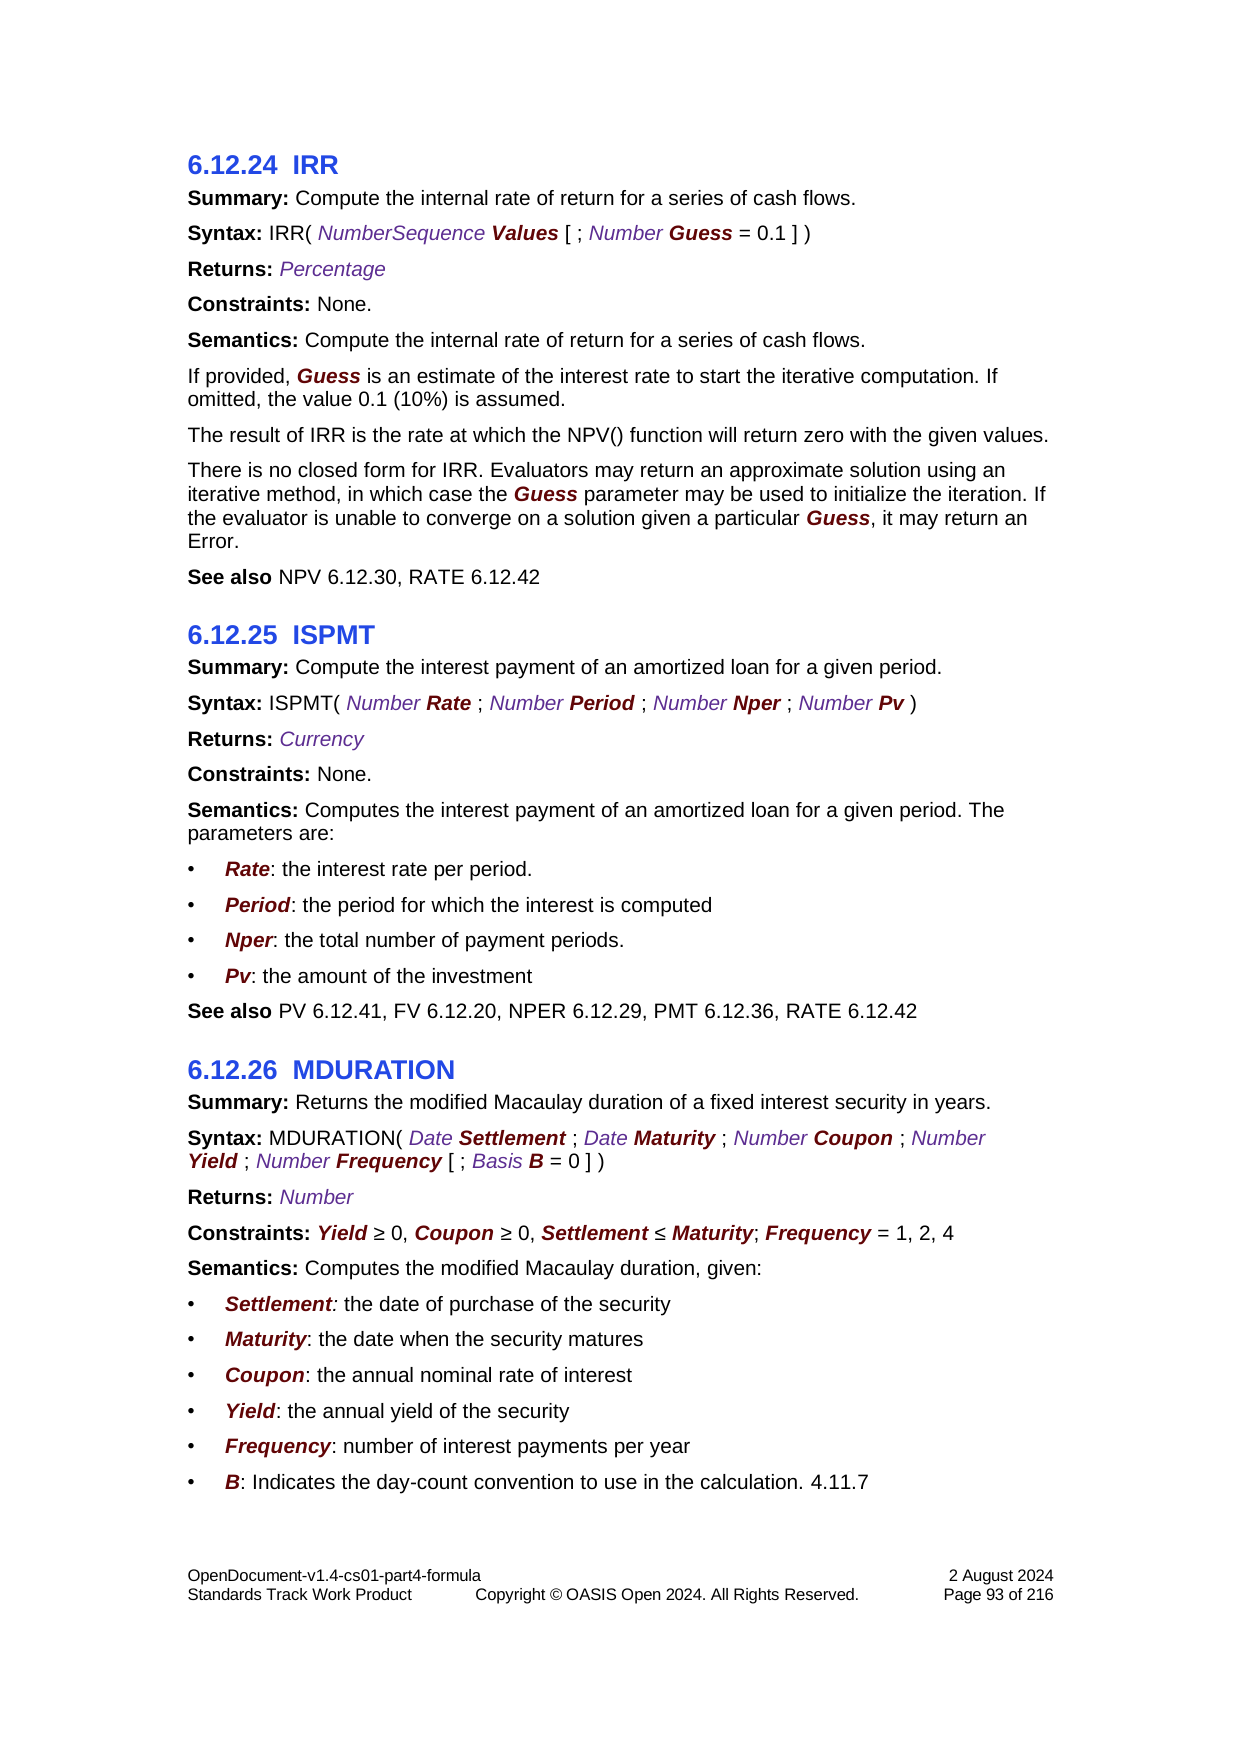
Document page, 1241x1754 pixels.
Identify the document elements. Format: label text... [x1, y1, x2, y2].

text Summary: Compute the interest payment of an amortized loan for a given period. [187, 656, 1053, 679]
subtitle ISPMT [187, 620, 1053, 650]
list Frequency: number of interest payments per year [187, 1435, 1053, 1458]
list B: Indicates the day-count convention to use in the calculation. 4.11.7 [187, 1470, 1053, 1494]
list Rate: the interest rate per period. [187, 857, 1053, 881]
text Constraints: None. [187, 763, 1053, 786]
list Yield: the annual yield of the security [187, 1399, 1053, 1423]
subtitle IRR [187, 150, 1053, 180]
text Syntax: ISPMT( Number Rate ; Number Period ; Number Nper ; Number Pv ) [187, 691, 1053, 715]
text Syntax: MDURATION( Date Settlement ; Date Maturity ; Number Coupon ; Number Yield ; Number Frequency [ ; Basis B = 0 ] ) [187, 1126, 1053, 1173]
subtitle MDURATION [187, 1054, 1053, 1084]
text Returns: Currency [187, 727, 1053, 751]
list Nper: the total number of payment periods. [187, 929, 1053, 952]
text Summary: Returns the modified Macaulay duration of a fixed interest security in years. [187, 1091, 1053, 1114]
list Settlement: the date of purchase of the security [187, 1292, 1053, 1316]
text Summary: Compute the internal rate of return for a series of cash flows. [187, 186, 1053, 209]
list Period: the period for which the interest is computed [187, 893, 1053, 917]
text See also NPV 6.12.30, RATE 6.12.42 [187, 565, 1053, 589]
text Semantics: Computes the interest payment of an amortized loan for a given period. The parameters are: [187, 798, 1053, 845]
text Constraints: None. [187, 293, 1053, 316]
text The result of IRR is the rate at which the NPV() function will return zero with the given values. [187, 423, 1053, 447]
text Constraints: Yield ≥ 0, Coupon ≥ 0, Settlement ≤ Maturity; Frequency = 1, 2, 4 [187, 1221, 1053, 1244]
text There is no closed form for IRR. Evaluators may return an approximate solution using an iterative method, in which case the Guess parameter may be used to initialize the iteration. If the evaluator is unable to converge on a solution given a particular Guess, it may return an Error. [187, 459, 1053, 553]
text Semantics: Compute the internal rate of return for a series of cash flows. [187, 328, 1053, 352]
text Returns: Percentage [187, 257, 1053, 281]
text Returns: Number [187, 1185, 1053, 1209]
list Pv: the amount of the investment [187, 964, 1053, 988]
list Coupon: the annual nominal rate of interest [187, 1363, 1053, 1387]
text Syntax: IRR( NumberSequence Values [ ; Number Guess = 0.1 ] ) [187, 222, 1053, 245]
list Maturity: the date when the security matures [187, 1328, 1053, 1351]
text If provided, Guess is an estimate of the interest rate to start the iterative computation. If omitted, the value 0.1 (10%) is assumed. [187, 364, 1053, 411]
text Semantics: Computes the modified Macaulay duration, given: [187, 1257, 1053, 1280]
text See also PV 6.12.41, FV 6.12.20, NPER 6.12.29, PMT 6.12.36, RATE 6.12.42 [187, 1000, 1053, 1023]
